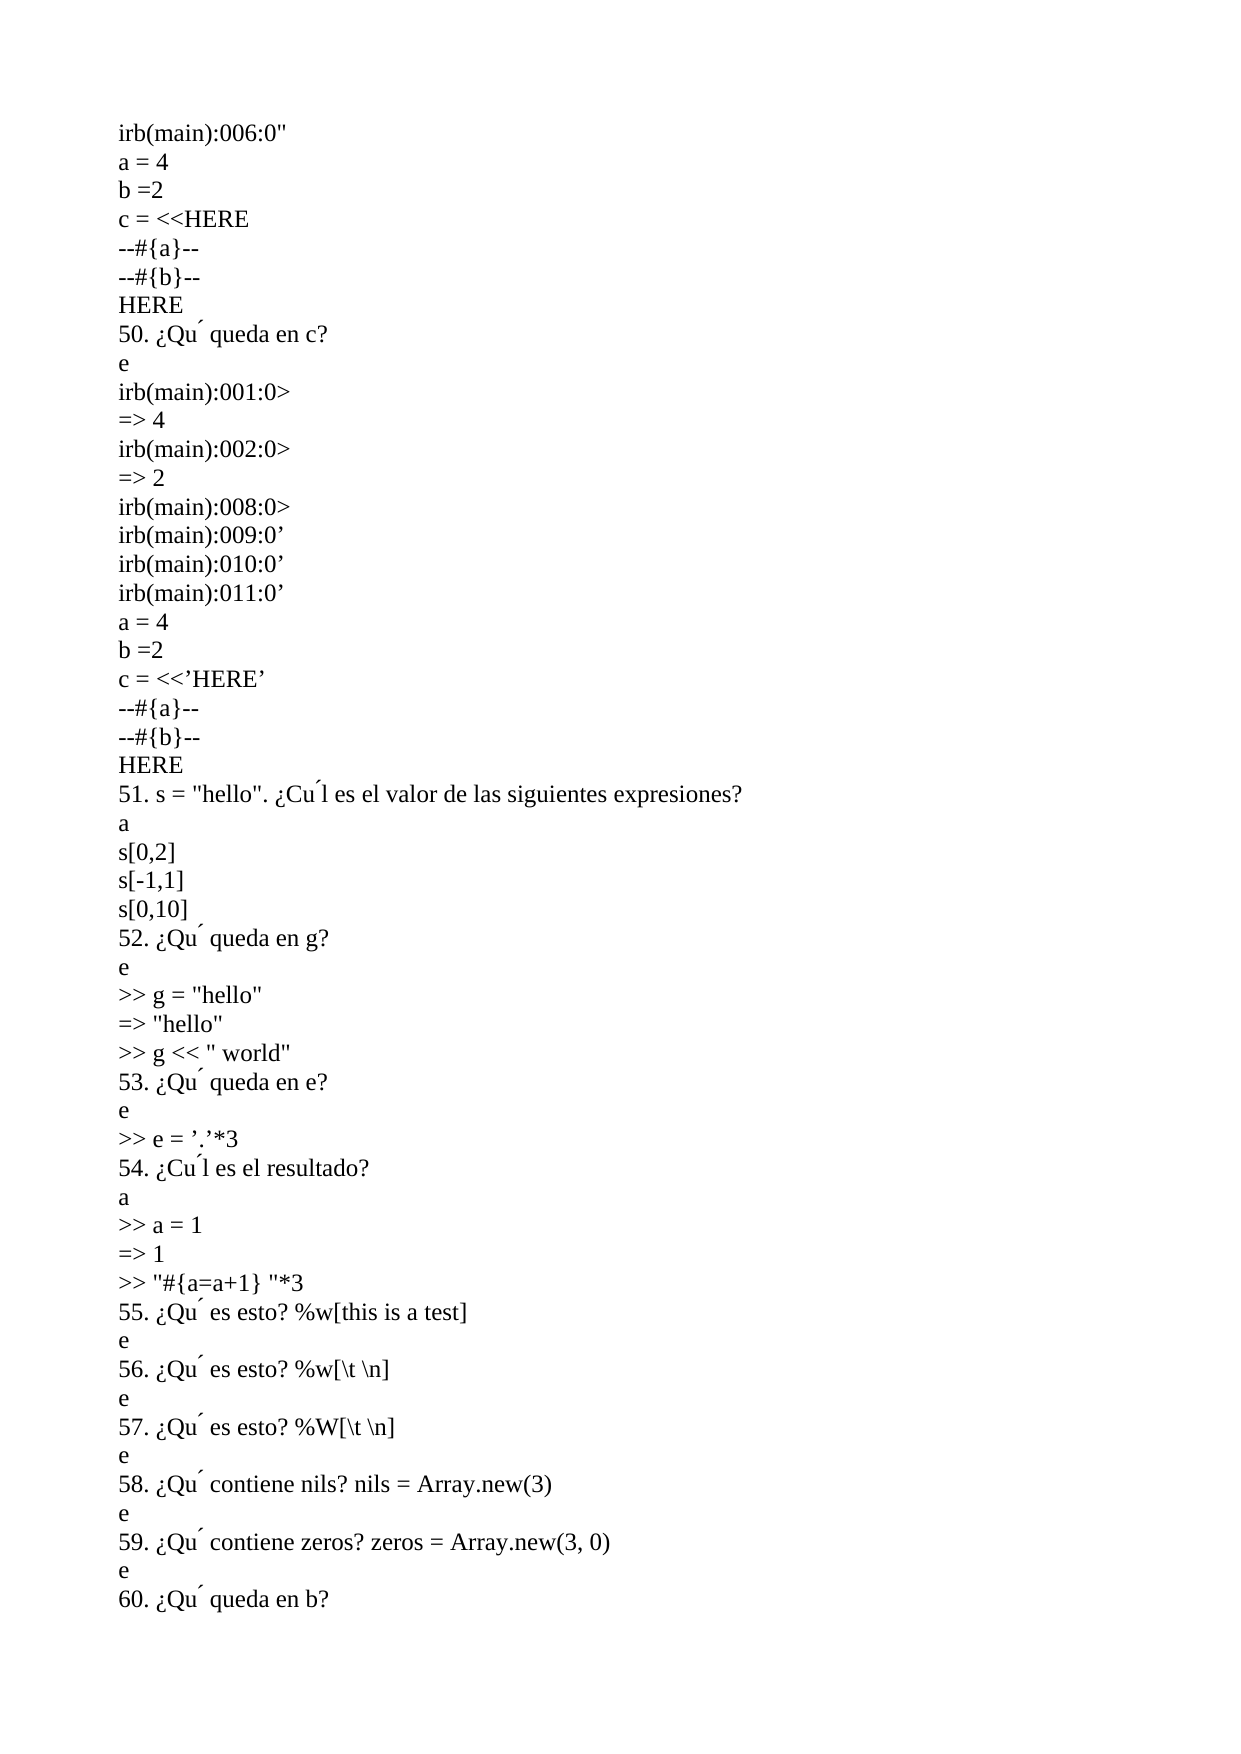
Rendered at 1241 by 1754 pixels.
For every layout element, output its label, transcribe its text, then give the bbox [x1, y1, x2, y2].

text a [118, 1182, 1122, 1211]
text c = <<HERE [118, 204, 1122, 233]
text 60. ¿Qu ́ queda en b? [118, 1584, 1122, 1613]
text irb(main):011:0’ [118, 578, 1122, 607]
text => "hello" [118, 1009, 1122, 1038]
text => 4 [118, 406, 1122, 434]
text irb(main):009:0’ [118, 521, 1122, 549]
text 51. s = "hello". ¿Cu ́l es el valor de las siguientes expresiones? [118, 779, 1122, 808]
text 56. ¿Qu ́ es esto? %w[\t \n] [118, 1354, 1122, 1383]
text e [118, 1441, 1122, 1469]
text irb(main):002:0> [118, 434, 1122, 463]
text irb(main):008:0> [118, 492, 1122, 521]
text => 1 [118, 1239, 1122, 1268]
text a = 4 [118, 607, 1122, 636]
text e [118, 1556, 1122, 1584]
text 53. ¿Qu ́ queda en e? [118, 1067, 1122, 1096]
text s[-1,1] [118, 866, 1122, 894]
text 57. ¿Qu ́ es esto? %W[\t \n] [118, 1412, 1122, 1441]
text >> "#{a=a+1} "*3 [118, 1268, 1122, 1297]
text c = <<’HERE’ [118, 664, 1122, 693]
text >> g << " world" [118, 1038, 1122, 1067]
text irb(main):010:0’ [118, 549, 1122, 578]
text >> e = ’.’*3 [118, 1124, 1122, 1153]
text --#{b}-- [118, 722, 1122, 751]
text 54. ¿Cu ́l es el resultado? [118, 1153, 1122, 1182]
text b =2 [118, 636, 1122, 664]
text HERE [118, 751, 1122, 779]
text 52. ¿Qu ́ queda en g? [118, 923, 1122, 952]
text 58. ¿Qu ́ contiene nils? nils = Array.new(3) [118, 1469, 1122, 1498]
text a [118, 808, 1122, 837]
text 55. ¿Qu ́ es esto? %w[this is a test] [118, 1297, 1122, 1326]
text --#{a}-- [118, 233, 1122, 262]
text irb(main):001:0> [118, 377, 1122, 406]
text 59. ¿Qu ́ contiene zeros? zeros = Array.new(3, 0) [118, 1527, 1122, 1556]
text --#{b}-- [118, 262, 1122, 291]
text b =2 [118, 176, 1122, 204]
text e [118, 348, 1122, 377]
text e [118, 1498, 1122, 1527]
text s[0,2] [118, 837, 1122, 866]
text >> a = 1 [118, 1211, 1122, 1239]
text a = 4 [118, 147, 1122, 176]
text >> g = "hello" [118, 981, 1122, 1009]
text irb(main):006:0" [118, 118, 1122, 147]
text s[0,10] [118, 894, 1122, 923]
text e [118, 1326, 1122, 1354]
text e [118, 1096, 1122, 1124]
text --#{a}-- [118, 693, 1122, 722]
text 50. ¿Qu ́ queda en c? [118, 319, 1122, 348]
text => 2 [118, 463, 1122, 492]
text HERE [118, 291, 1122, 319]
text e [118, 1383, 1122, 1412]
text e [118, 952, 1122, 981]
